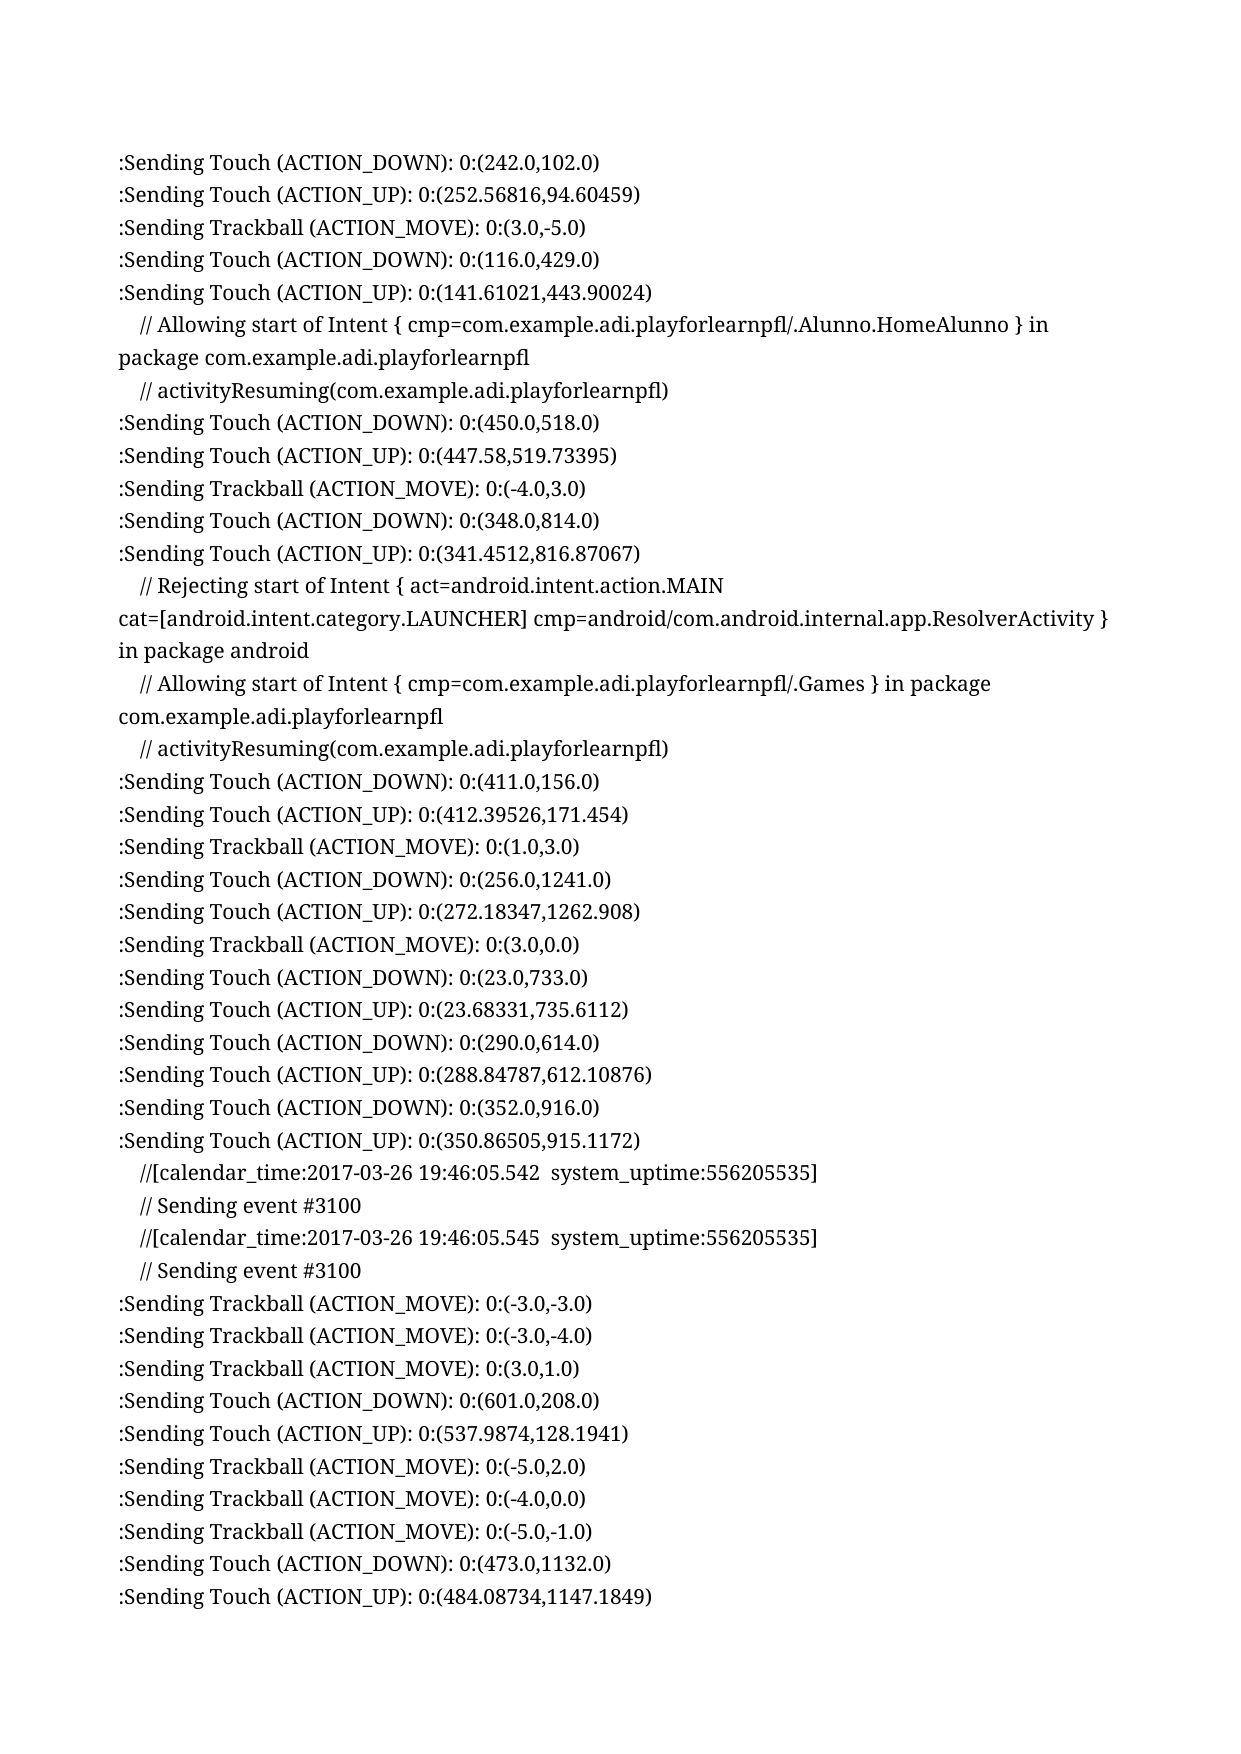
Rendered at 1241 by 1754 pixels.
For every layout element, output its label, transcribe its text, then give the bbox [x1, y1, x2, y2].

text :Sending Trackball (ACTION_MOVE): 0:(3.0,-5.0) [118, 213, 1122, 241]
text :Sending Touch (ACTION_DOWN): 0:(256.0,1241.0) [118, 865, 1122, 893]
text :Sending Trackball (ACTION_MOVE): 0:(-5.0,2.0) [118, 1452, 1122, 1480]
text //[calendar_time:2017-03-26 19:46:05.542 system_uptime:556205535] [118, 1158, 1122, 1187]
text :Sending Touch (ACTION_UP): 0:(537.9874,128.1941) [118, 1419, 1122, 1448]
text :Sending Trackball (ACTION_MOVE): 0:(3.0,0.0) [118, 930, 1122, 958]
text // activityResuming(com.example.adi.playforlearnpfl) [118, 376, 1122, 404]
text // Allowing start of Intent { cmp=com.example.adi.playforlearnpfl/.Games } in package com.example.adi.playforlearnpfl [118, 669, 1122, 730]
text // Rejecting start of Intent { act=android.intent.action.MAIN cat=[android.intent.category.LAUNCHER] cmp=android/com.android.internal.app.ResolverActivity } in package android [118, 571, 1122, 665]
text :Sending Touch (ACTION_DOWN): 0:(290.0,614.0) [118, 1028, 1122, 1056]
text :Sending Touch (ACTION_DOWN): 0:(352.0,916.0) [118, 1093, 1122, 1122]
text :Sending Touch (ACTION_UP): 0:(484.08734,1147.1849) [118, 1582, 1122, 1611]
text :Sending Trackball (ACTION_MOVE): 0:(-4.0,0.0) [118, 1484, 1122, 1513]
text :Sending Touch (ACTION_DOWN): 0:(242.0,102.0) [118, 148, 1122, 176]
text :Sending Touch (ACTION_UP): 0:(272.18347,1262.908) [118, 897, 1122, 926]
text :Sending Touch (ACTION_UP): 0:(350.86505,915.1172) [118, 1126, 1122, 1154]
text // Sending event #3100 [118, 1256, 1122, 1284]
text :Sending Touch (ACTION_DOWN): 0:(411.0,156.0) [118, 767, 1122, 796]
text :Sending Trackball (ACTION_MOVE): 0:(-4.0,3.0) [118, 474, 1122, 502]
text // activityResuming(com.example.adi.playforlearnpfl) [118, 734, 1122, 763]
text :Sending Touch (ACTION_DOWN): 0:(473.0,1132.0) [118, 1549, 1122, 1578]
text :Sending Touch (ACTION_DOWN): 0:(23.0,733.0) [118, 963, 1122, 991]
text :Sending Touch (ACTION_UP): 0:(23.68331,735.6112) [118, 995, 1122, 1024]
text :Sending Touch (ACTION_DOWN): 0:(116.0,429.0) [118, 245, 1122, 274]
text :Sending Touch (ACTION_DOWN): 0:(601.0,208.0) [118, 1387, 1122, 1415]
text :Sending Touch (ACTION_UP): 0:(288.84787,612.10876) [118, 1061, 1122, 1089]
text :Sending Touch (ACTION_UP): 0:(447.58,519.73395) [118, 441, 1122, 469]
text :Sending Touch (ACTION_UP): 0:(252.56816,94.60459) [118, 180, 1122, 209]
text :Sending Touch (ACTION_UP): 0:(341.4512,816.87067) [118, 539, 1122, 567]
text // Allowing start of Intent { cmp=com.example.adi.playforlearnpfl/.Alunno.HomeAlunno } in package com.example.adi.playforlearnpfl [118, 311, 1122, 372]
text :Sending Trackball (ACTION_MOVE): 0:(1.0,3.0) [118, 832, 1122, 861]
text //[calendar_time:2017-03-26 19:46:05.545 system_uptime:556205535] [118, 1223, 1122, 1252]
text // Sending event #3100 [118, 1191, 1122, 1219]
text :Sending Trackball (ACTION_MOVE): 0:(-3.0,-4.0) [118, 1321, 1122, 1350]
text :Sending Trackball (ACTION_MOVE): 0:(-5.0,-1.0) [118, 1517, 1122, 1545]
text :Sending Touch (ACTION_DOWN): 0:(450.0,518.0) [118, 408, 1122, 437]
text :Sending Trackball (ACTION_MOVE): 0:(-3.0,-3.0) [118, 1289, 1122, 1317]
text :Sending Touch (ACTION_UP): 0:(141.61021,443.90024) [118, 278, 1122, 306]
text :Sending Touch (ACTION_UP): 0:(412.39526,171.454) [118, 800, 1122, 828]
text :Sending Touch (ACTION_DOWN): 0:(348.0,814.0) [118, 506, 1122, 535]
text :Sending Trackball (ACTION_MOVE): 0:(3.0,1.0) [118, 1354, 1122, 1382]
